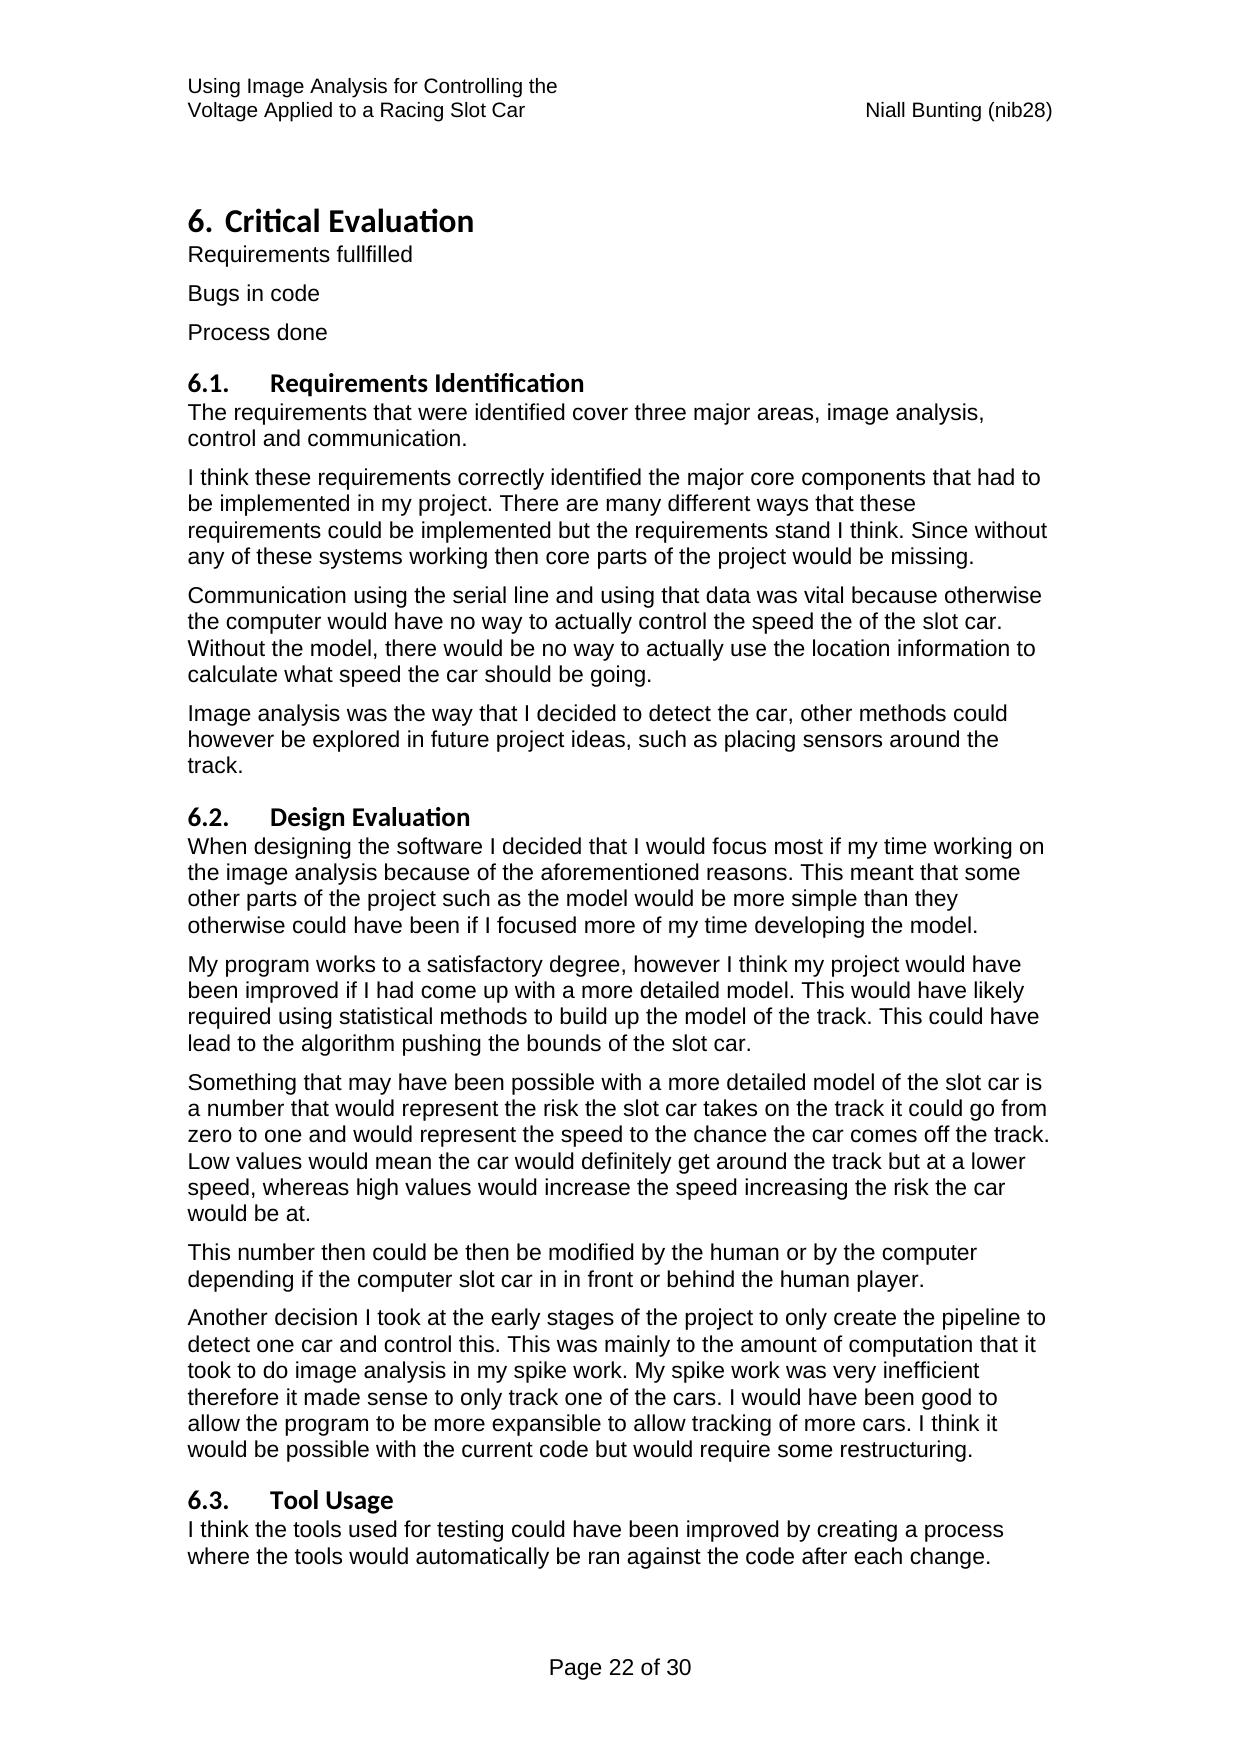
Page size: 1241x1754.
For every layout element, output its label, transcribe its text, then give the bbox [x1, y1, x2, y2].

subtitle Tool Usage [187, 1483, 1053, 1516]
text My program works to a satisfactory degree, however I think my project would have been improved if I had come up with a more detailed model. This would have likely required using statistical methods to build up the model of the track. This could have lead to the algorithm pushing the bounds of the slot car. [187, 951, 1053, 1056]
text I think these requirements correctly identified the major core components that had to be implemented in my project. There are many different ways that these requirements could be implemented but the requirements stand I think. Since without any of these systems working then core parts of the project would be missing. [187, 464, 1053, 569]
text Requirements fullfilled [187, 241, 1053, 267]
text I think the tools used for testing could have been improved by creating a process where the tools would automatically be ran against the code after each change. [187, 1516, 1053, 1569]
text Something that may have been possible with a more detailed model of the slot car is a number that would represent the risk the slot car takes on the track it could go from zero to one and would represent the speed to the chance the car comes off the track. Low values would mean the car would definitely get around the track but at a lower speed, whereas high values would increase the speed increasing the risk the car would be at. [187, 1068, 1053, 1227]
text Another decision I took at the early stages of the project to only create the pipeline to detect one car and control this. This was mainly to the amount of computation that it took to do image analysis in my spike work. My spike work was very inefficient therefore it made sense to only track one of the cars. I would have been good to allow the program to be more expansible to allow tracking of more cars. I think it would be possible with the current code but would require some restructuring. [187, 1304, 1053, 1462]
text The requirements that were identified cover three major areas, image analysis, control and communication. [187, 399, 1053, 451]
subtitle Requirements Identification [187, 366, 1053, 399]
text When designing the software I decided that I would focus most if my time working on the image analysis because of the aforementioned reasons. This meant that some other parts of the project such as the model would be more simple than they otherwise could have been if I focused more of my time developing the model. [187, 833, 1053, 938]
text This number then could be then be modified by the human or by the computer depending if the computer slot car in in front or behind the human player. [187, 1239, 1053, 1292]
text Image analysis was the way that I decided to detect the car, other methods could however be explored in future project ideas, such as placing sensors around the track. [187, 700, 1053, 779]
text Process done [187, 318, 1053, 345]
subtitle Critical Evaluation [187, 200, 1053, 241]
subtitle Design Evaluation [187, 800, 1053, 833]
text Bugs in code [187, 280, 1053, 306]
text Communication using the serial line and using that data was vital because otherwise the computer would have no way to actually control the speed the of the slot car. Without the model, there would be no way to actually use the location information to calculate what speed the car should be going. [187, 582, 1053, 687]
